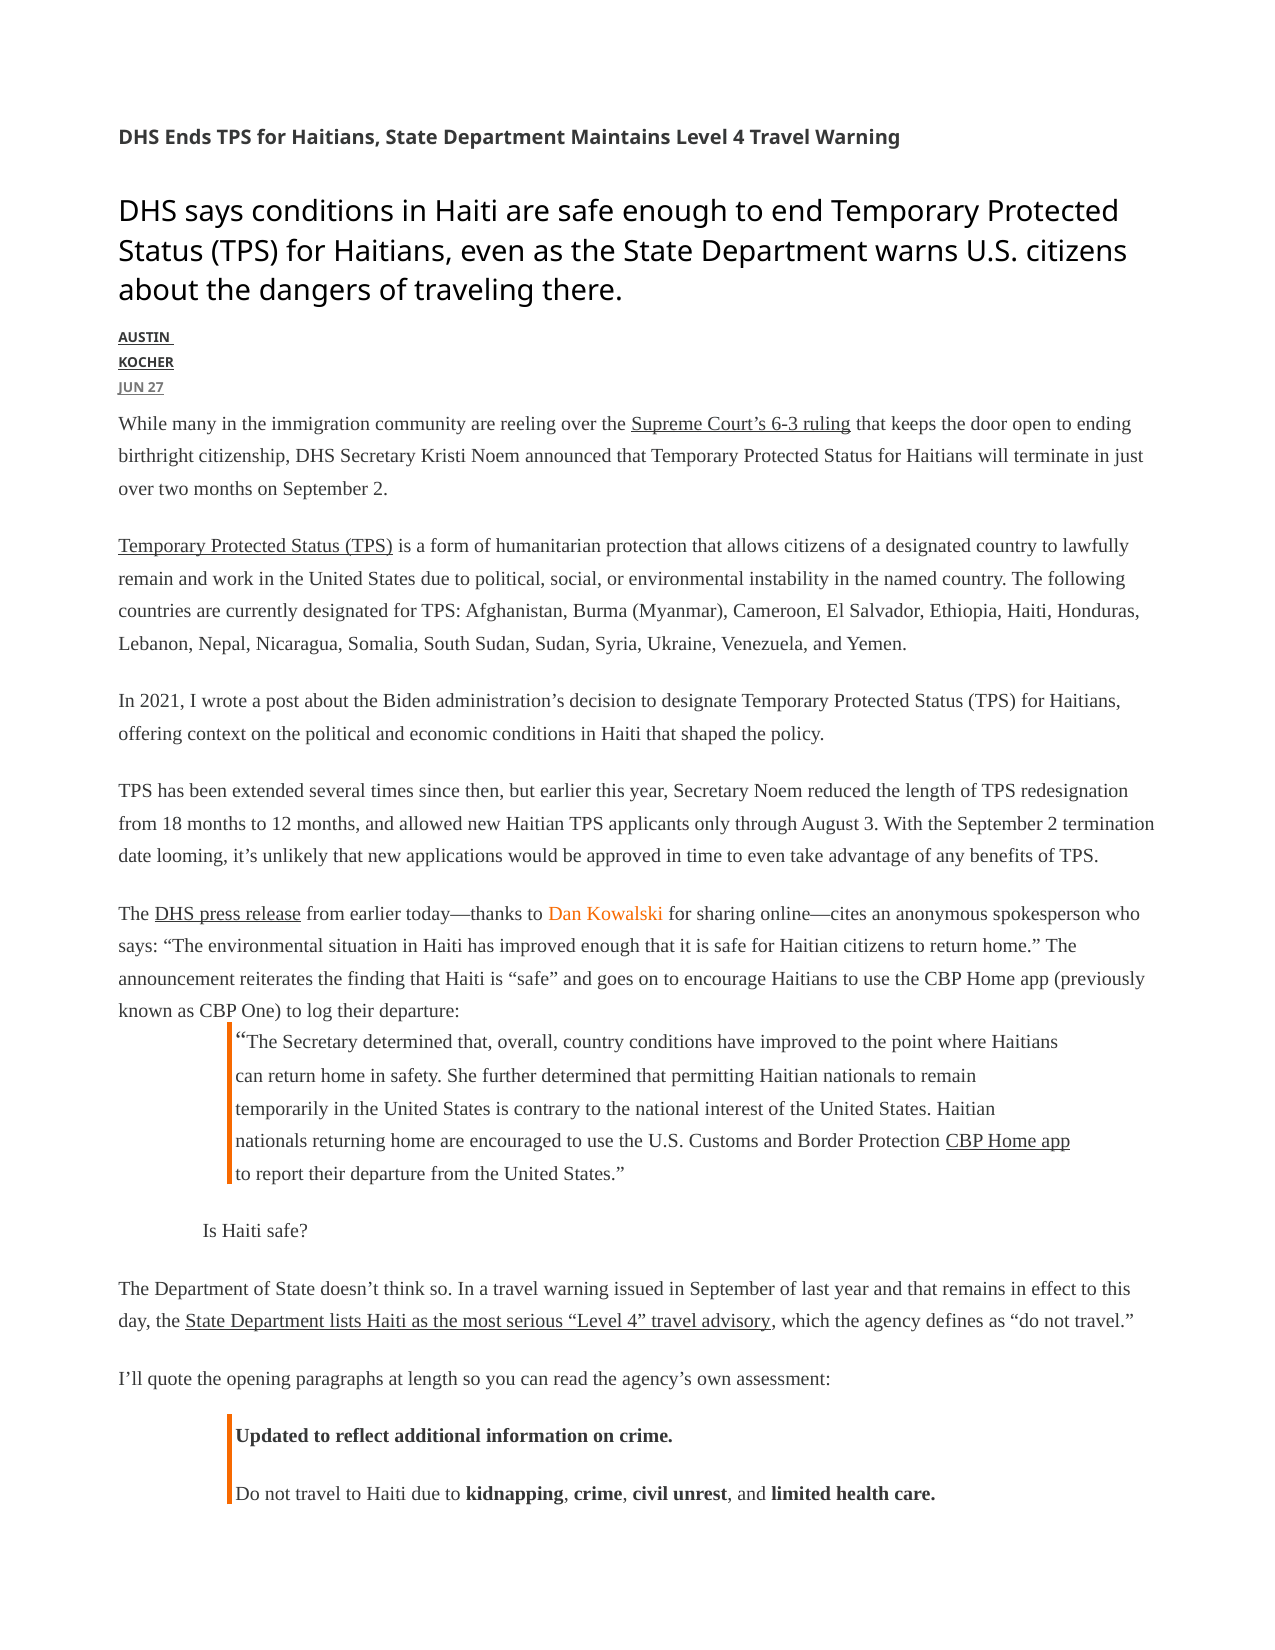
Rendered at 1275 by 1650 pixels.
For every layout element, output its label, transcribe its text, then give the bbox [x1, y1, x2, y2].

subtitle DHS says conditions in Haiti are safe enough to end Temporary Protected Status (TPS) for Haitians, even as the State Department warns U.S. citizens about the dangers of traveling there. [118, 190, 1157, 309]
text In 2021, I wrote a post about the Biden administration’s decision to designate Temporary Protected Status (TPS) for Haitians, offering context on the political and economic conditions in Haiti that shaped the policy. [118, 679, 1157, 744]
text Temporary Protected Status (TPS) is a form of humanitarian protection that allows citizens of a designated country to lawfully remain and work in the United States due to political, social, or environmental instability in the named country. The following countries are currently designated for TPS: Afghanistan, Burma (Myanmar), Cameroon, El Salvador, Ethiopia, Haiti, Honduras, Lebanon, Nepal, Nicaragua, Somalia, South Sudan, Sudan, Syria, Ukraine, Venezuela, and Yemen. [118, 524, 1157, 654]
text Updated to reflect additional information on crime. [232, 1414, 1073, 1447]
table_header [228, 322, 1157, 402]
text The Department of State doesn’t think so. In a travel warning issued in September of last year and that remains in effect to this day, the State Department lists Haiti as the most serious “Level 4” travel advisory, which the agency defines as “do not travel.” [118, 1267, 1157, 1332]
text While many in the immigration community are reeling over the Supreme Court’s 6-3 ruling that keeps the door open to ending birthright citizenship, DHS Secretary Kristi Noem announced that Temporary Protected Status for Haitians will terminate in just over two months on September 2. [118, 402, 1157, 499]
text Do not travel to Haiti due to kidnapping, crime, civil unrest, and limited health care. [232, 1472, 1073, 1504]
subtitle DHS Ends TPS for Haitians, State Department Maintains Level 4 Travel Warning [118, 118, 1157, 151]
table_header Austin Kocher [118, 322, 228, 372]
text TPS has been extended several times since then, but earlier this year, Secretary Noem reduced the length of TPS redesignation from 18 months to 12 months, and allowed new Haitian TPS applicants only through August 3. With the September 2 termination date looming, it’s unlikely that new applications would be approved in time to even take advantage of any benefits of TPS. [118, 769, 1157, 867]
table_header [167, 372, 228, 397]
text The DHS press release from earlier today—thanks to Dan Kowalski for sharing online—cites an anonymous spokesperson who says: “The environmental situation in Haiti has improved enough that it is safe for Haitian citizens to return home.” The announcement reiterates the finding that Haiti is “safe” and goes on to encourage Haitians to use the CBP Home app (previously known as CBP One) to log their departure: [118, 892, 1157, 1022]
text Is Haiti safe? [202, 1209, 1073, 1242]
text I’ll quote the opening paragraphs at length so you can read the agency’s own assessment: [118, 1357, 1157, 1389]
table_cell [118, 397, 228, 402]
text “The Secretary determined that, overall, country conditions have improved to the point where Haitians can return home in safety. She further determined that permitting Haitian nationals to remain temporarily in the United States is contrary to the national interest of the United States. Haitian nationals returning home are encouraged to use the U.S. Customs and Border Protection CBP Home app to report their departure from the United States.” [232, 1022, 1073, 1184]
table_header Jun 27 [118, 372, 167, 397]
